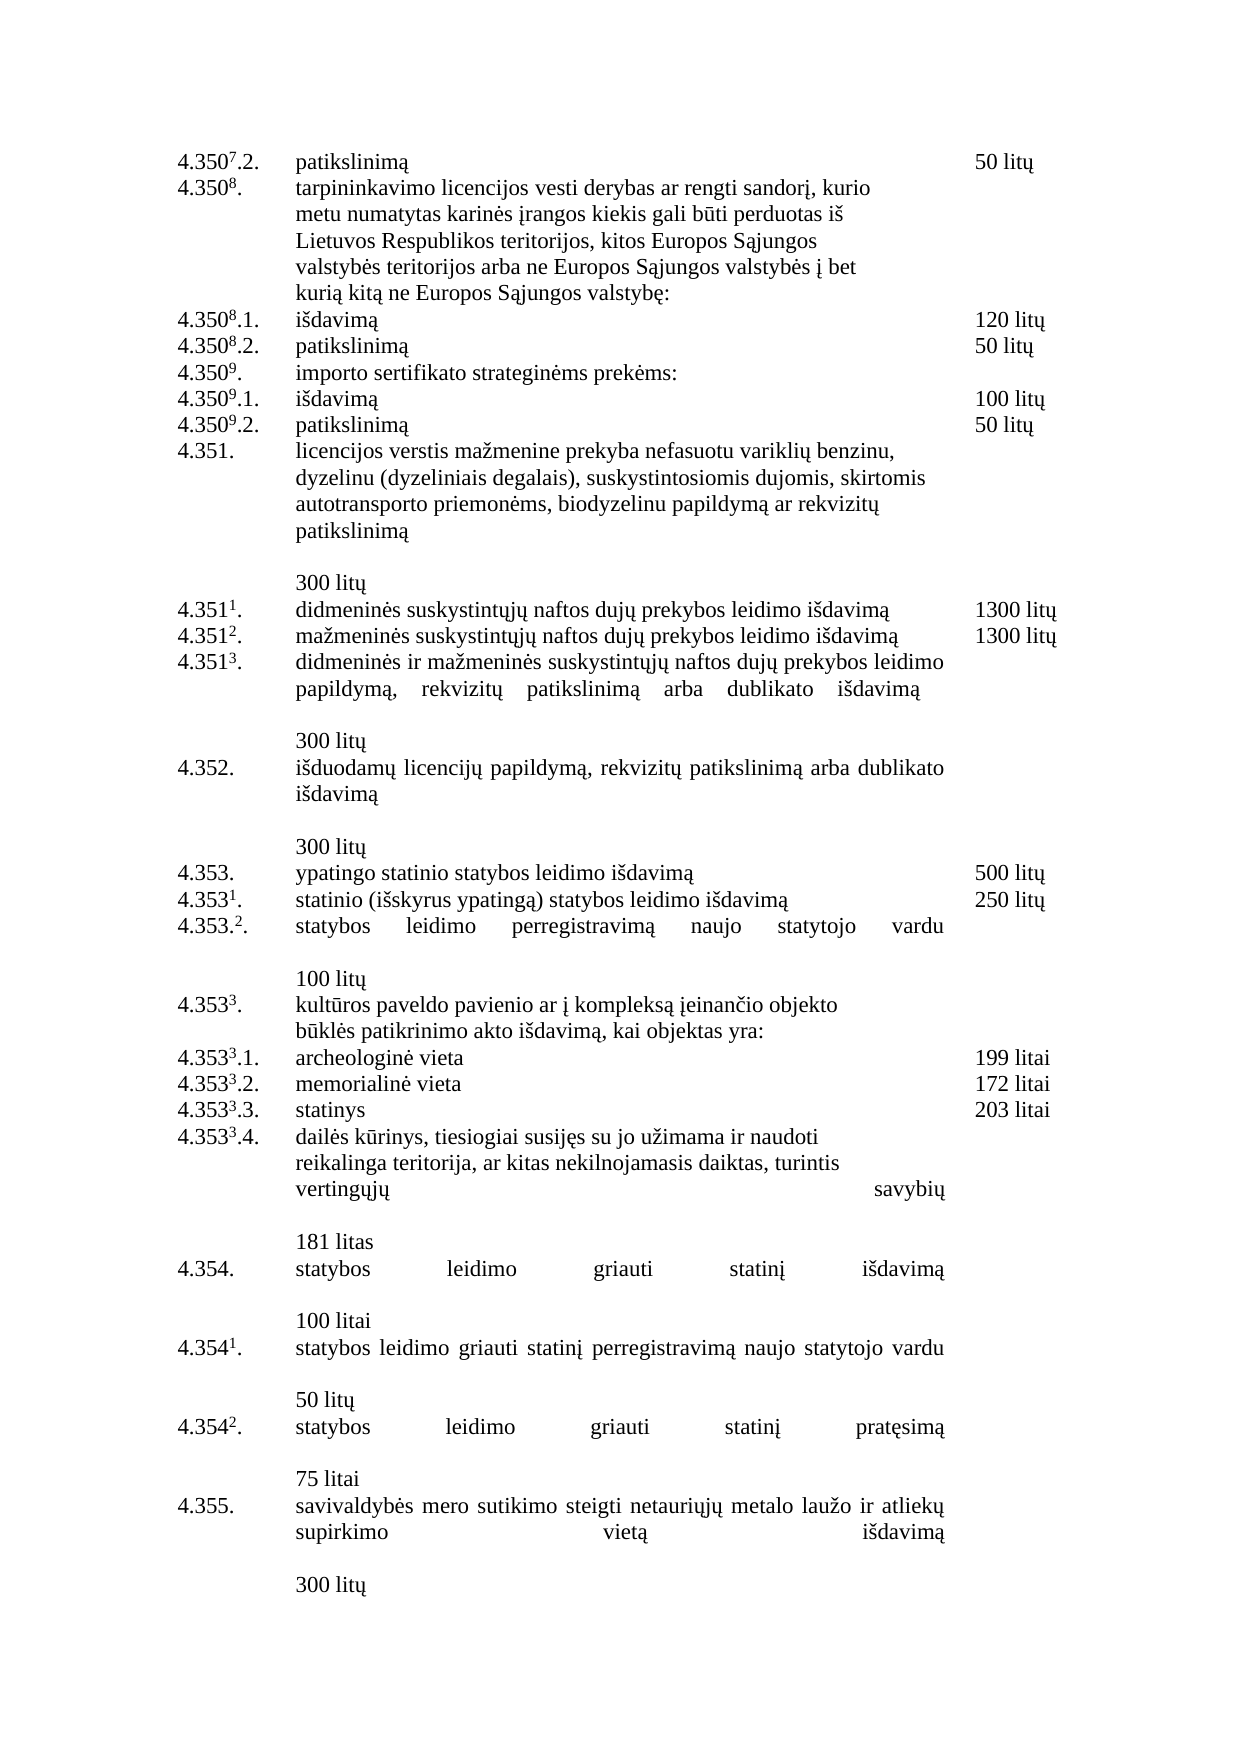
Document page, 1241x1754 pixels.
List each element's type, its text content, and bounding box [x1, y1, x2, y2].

text kurią kitą ne Europos Sąjungos valstybę: [252, 279, 1122, 306]
text reikalinga teritorija, ar kitas nekilnojamasis daiktas, turintis [177, 1149, 1122, 1176]
text 4.3507.2. patikslinimą 50 litų [177, 148, 1122, 174]
text 4.354. statybos leidimo griauti statinį išdavimą 100 litai [177, 1254, 945, 1334]
text 4.3513. didmeninės ir mažmeninės suskystintųjų naftos dujų prekybos leidimo papildymą, rekvizitų patikslinimą arba dublikato išdavimą 300 litų [177, 648, 945, 754]
text būklės patikrinimo akto išdavimą, kai objektas yra: [177, 1017, 1122, 1044]
text 4.3509.1. išdavimą 100 litų [177, 385, 1122, 411]
text 4.3508.1. išdavimą 120 litų [177, 306, 1122, 332]
text 4.3533.4. dailės kūrinys, tiesiogiai susijęs su jo užimama ir naudoti [177, 1123, 1122, 1149]
text vertingųjų savybių 181 litas [295, 1176, 945, 1254]
text 4.3508.2. patikslinimą 50 litų [177, 332, 1122, 358]
text 4.351. licencijos verstis mažmenine prekyba nefasuotu variklių benzinu, dyzelinu (dyzeliniais degalais), suskystintosiomis dujomis, skirtomis autotransporto priemonėms, biodyzelinu papildymą ar rekvizitų patikslinimą 300 litų [177, 438, 945, 596]
text Lietuvos Respublikos teritorijos, kitos Europos Sąjungos [252, 227, 1122, 253]
text 4.352. išduodamų licencijų papildymą, rekvizitų patikslinimą arba dublikato išdavimą 300 litų [177, 754, 945, 859]
text 4.353. ypatingo statinio statybos leidimo išdavimą 500 litų [177, 859, 1122, 886]
text 4.3542. statybos leidimo griauti statinį pratęsimą 75 litai [177, 1413, 945, 1492]
text metu numatytas karinės įrangos kiekis gali būti perduotas iš [252, 200, 1122, 227]
text 4.3533.2. memorialinė vieta 172 litai [177, 1070, 1122, 1096]
text 4.353.2. statybos leidimo perregistravimą naujo statytojo vardu 100 litų [177, 912, 945, 991]
text 4.3533. kultūros paveldo pavienio ar į kompleksą įeinančio objekto [177, 991, 1122, 1017]
text 4.3531. statinio (išskyrus ypatingą) statybos leidimo išdavimą 250 litų [177, 886, 1122, 912]
text 4.3508. tarpininkavimo licencijos vesti derybas ar rengti sandorį, kurio [177, 174, 1122, 200]
text 4.3509.2. patikslinimą 50 litų [177, 411, 1122, 438]
text 4.3512. mažmeninės suskystintųjų naftos dujų prekybos leidimo išdavimą 1300 litų [177, 622, 1122, 648]
text 4.3509. importo sertifikato strateginėms prekėms: [177, 358, 1122, 385]
text 4.355. savivaldybės mero sutikimo steigti netauriųjų metalo laužo ir atliekų supirkimo vietą išdavimą 300 litų [177, 1492, 945, 1597]
text valstybės teritorijos arba ne Europos Sąjungos valstybės į bet [252, 253, 1122, 279]
text 4.3533.1. archeologinė vieta 199 litai [177, 1044, 1122, 1070]
text 4.3511. didmeninės suskystintųjų naftos dujų prekybos leidimo išdavimą 1300 litų [177, 596, 1122, 622]
text 4.3541. statybos leidimo griauti statinį perregistravimą naujo statytojo vardu 50 litų [177, 1334, 945, 1413]
text 4.3533.3. statinys 203 litai [177, 1096, 1122, 1123]
